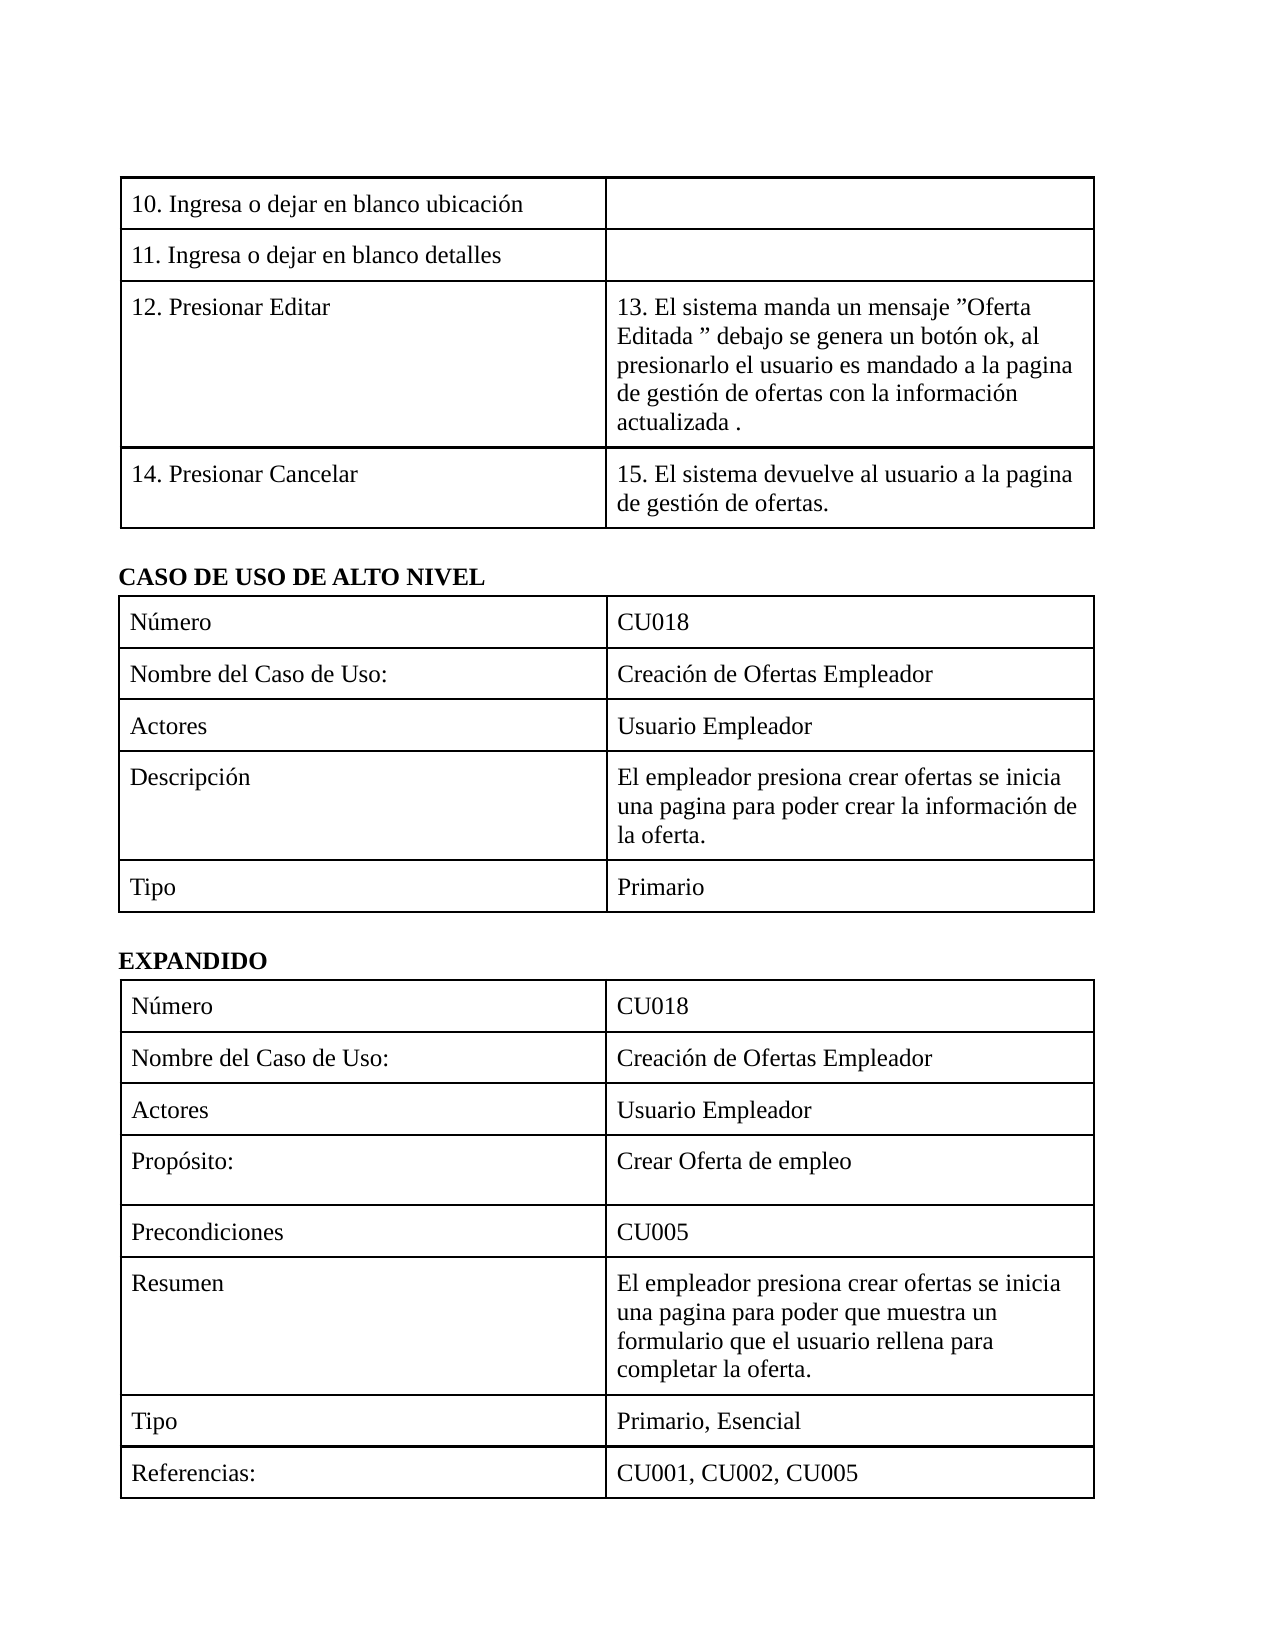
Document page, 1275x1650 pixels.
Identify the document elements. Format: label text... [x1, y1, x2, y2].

table_header Número [122, 981, 605, 1031]
table_cell Descripción [120, 752, 606, 859]
text EXPANDIDO [118, 946, 1157, 974]
table_cell CU001, CU002, CU005 [607, 1448, 1093, 1497]
table_cell Propósito: [122, 1136, 605, 1204]
text CASO DE USO DE ALTO NIVEL [118, 562, 1157, 591]
table_cell Referencias: [122, 1448, 605, 1497]
table_cell 13. El sistema manda un mensaje ”Oferta Editada ” debajo se genera un botón ok, al presionarlo el usuario es mandado a la pagina de gestión de ofertas con la información actualizada . [607, 282, 1093, 446]
table_cell Tipo [122, 1396, 605, 1445]
table_cell Precondiciones [122, 1206, 605, 1256]
table_cell Crear Oferta de empleo [607, 1136, 1093, 1204]
table_header CU018 [608, 597, 1093, 647]
table_cell Tipo [120, 861, 606, 911]
table_cell Nombre del Caso de Uso: [120, 649, 606, 698]
table_cell Nombre del Caso de Uso: [122, 1033, 605, 1082]
table_cell El empleador presiona crear ofertas se inicia una pagina para poder crear la información de la oferta. [608, 752, 1093, 859]
table_cell 14. Presionar Cancelar [122, 449, 605, 527]
table_cell 10. Ingresa o dejar en blanco ubicación [122, 179, 605, 228]
table_cell 12. Presionar Editar [122, 282, 605, 446]
table_cell Usuario Empleador [607, 1084, 1093, 1134]
table_cell Usuario Empleador [608, 700, 1093, 750]
table_cell 15. El sistema devuelve al usuario a la pagina de gestión de ofertas. [607, 449, 1093, 527]
table_cell 11. Ingresa o dejar en blanco detalles [122, 230, 605, 280]
table_cell Actores [120, 700, 606, 750]
table_cell Primario, Esencial [607, 1396, 1093, 1445]
table_cell El empleador presiona crear ofertas se inicia una pagina para poder que muestra un formulario que el usuario rellena para completar la oferta. [607, 1258, 1093, 1394]
table_header Número [120, 597, 606, 647]
table_cell Primario [608, 861, 1093, 911]
table_cell Creación de Ofertas Empleador [607, 1033, 1093, 1082]
table_header CU018 [607, 981, 1093, 1031]
table_cell Actores [122, 1084, 605, 1134]
table_cell [607, 230, 1093, 280]
table_cell [607, 179, 1093, 228]
table_cell Creación de Ofertas Empleador [608, 649, 1093, 698]
table_cell CU005 [607, 1206, 1093, 1256]
table_cell Resumen [122, 1258, 605, 1394]
